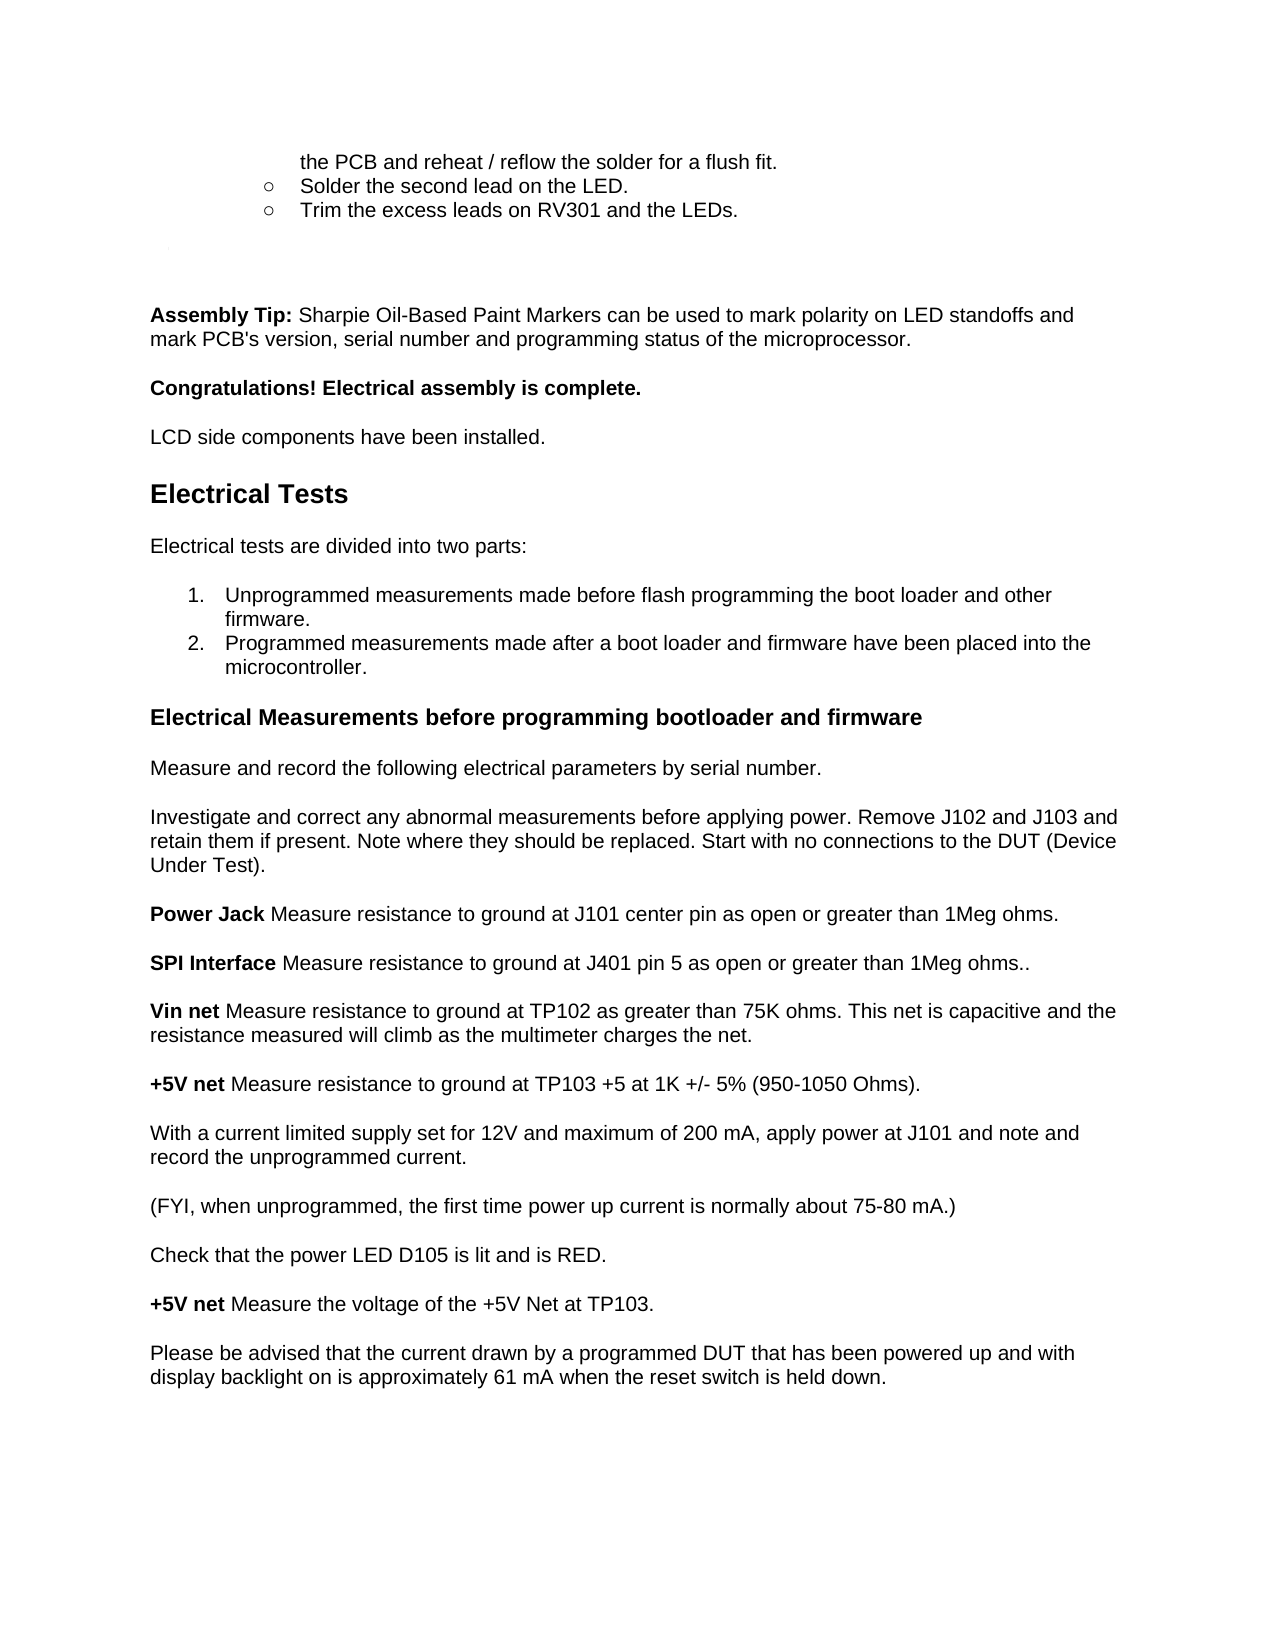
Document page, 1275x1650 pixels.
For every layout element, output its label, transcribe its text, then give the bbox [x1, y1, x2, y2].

text SPI Interface Measure resistance to ground at J401 pin 5 as open or greater than 1Meg ohms.. [150, 950, 1125, 974]
list Unprogrammed measurements made before flash programming the boot loader and other firmware. [187, 583, 1125, 631]
text With a current limited supply set for 12V and maximum of 200 mA, apply power at J101 and note and record the unprogrammed current. [150, 1121, 1125, 1169]
list Trim the excess leads on RV301 and the LEDs. [262, 198, 1125, 222]
list the PCB and reheat / reflow the solder for a flush fit. [262, 150, 1125, 174]
text Measure and record the following electrical parameters by serial number. [150, 756, 1125, 779]
text Electrical tests are divided into two parts: [150, 534, 1125, 558]
subtitle Electrical Measurements before programming bootloader and firmware [150, 704, 1125, 731]
list Programmed measurements made after a boot loader and firmware have been placed into the microcontroller. [187, 631, 1125, 679]
text Congratulations! Electrical assembly is complete. [150, 376, 1125, 400]
text (FYI, when unprogrammed, the first time power up current is normally about 75-80 mA.) [150, 1194, 1125, 1218]
text Investigate and correct any abnormal measurements before applying power. Remove J102 and J103 and retain them if present. Note where they should be replaced. Start with no connections to the DUT (Device Under Test). [150, 804, 1125, 876]
subtitle Electrical Tests [150, 478, 1125, 509]
text Check that the power LED D105 is lit and is RED. [150, 1243, 1125, 1267]
text Vin net Measure resistance to ground at TP102 as greater than 75K ohms. This net is capacitive and the resistance measured will climb as the multimeter charges the net. [150, 999, 1125, 1047]
list Solder the second lead on the LED. [262, 174, 1125, 198]
text Power Jack Measure resistance to ground at J101 center pin as open or greater than 1Meg ohms. [150, 901, 1125, 925]
text +5V net Measure the voltage of the +5V Net at TP103. [150, 1292, 1125, 1316]
text +5V net Measure resistance to ground at TP103 +5 at 1K +/- 5% (950-1050 Ohms). [150, 1072, 1125, 1096]
text Please be advised that the current drawn by a programmed DUT that has been powered up and with display backlight on is approximately 61 mA when the reset switch is held down. [150, 1341, 1125, 1389]
text LCD side components have been installed. [150, 425, 1125, 449]
text Assembly Tip: Sharpie Oil-Based Paint Markers can be used to mark polarity on LED standoffs and mark PCB's version, serial number and programming status of the microprocessor. [150, 303, 1125, 351]
